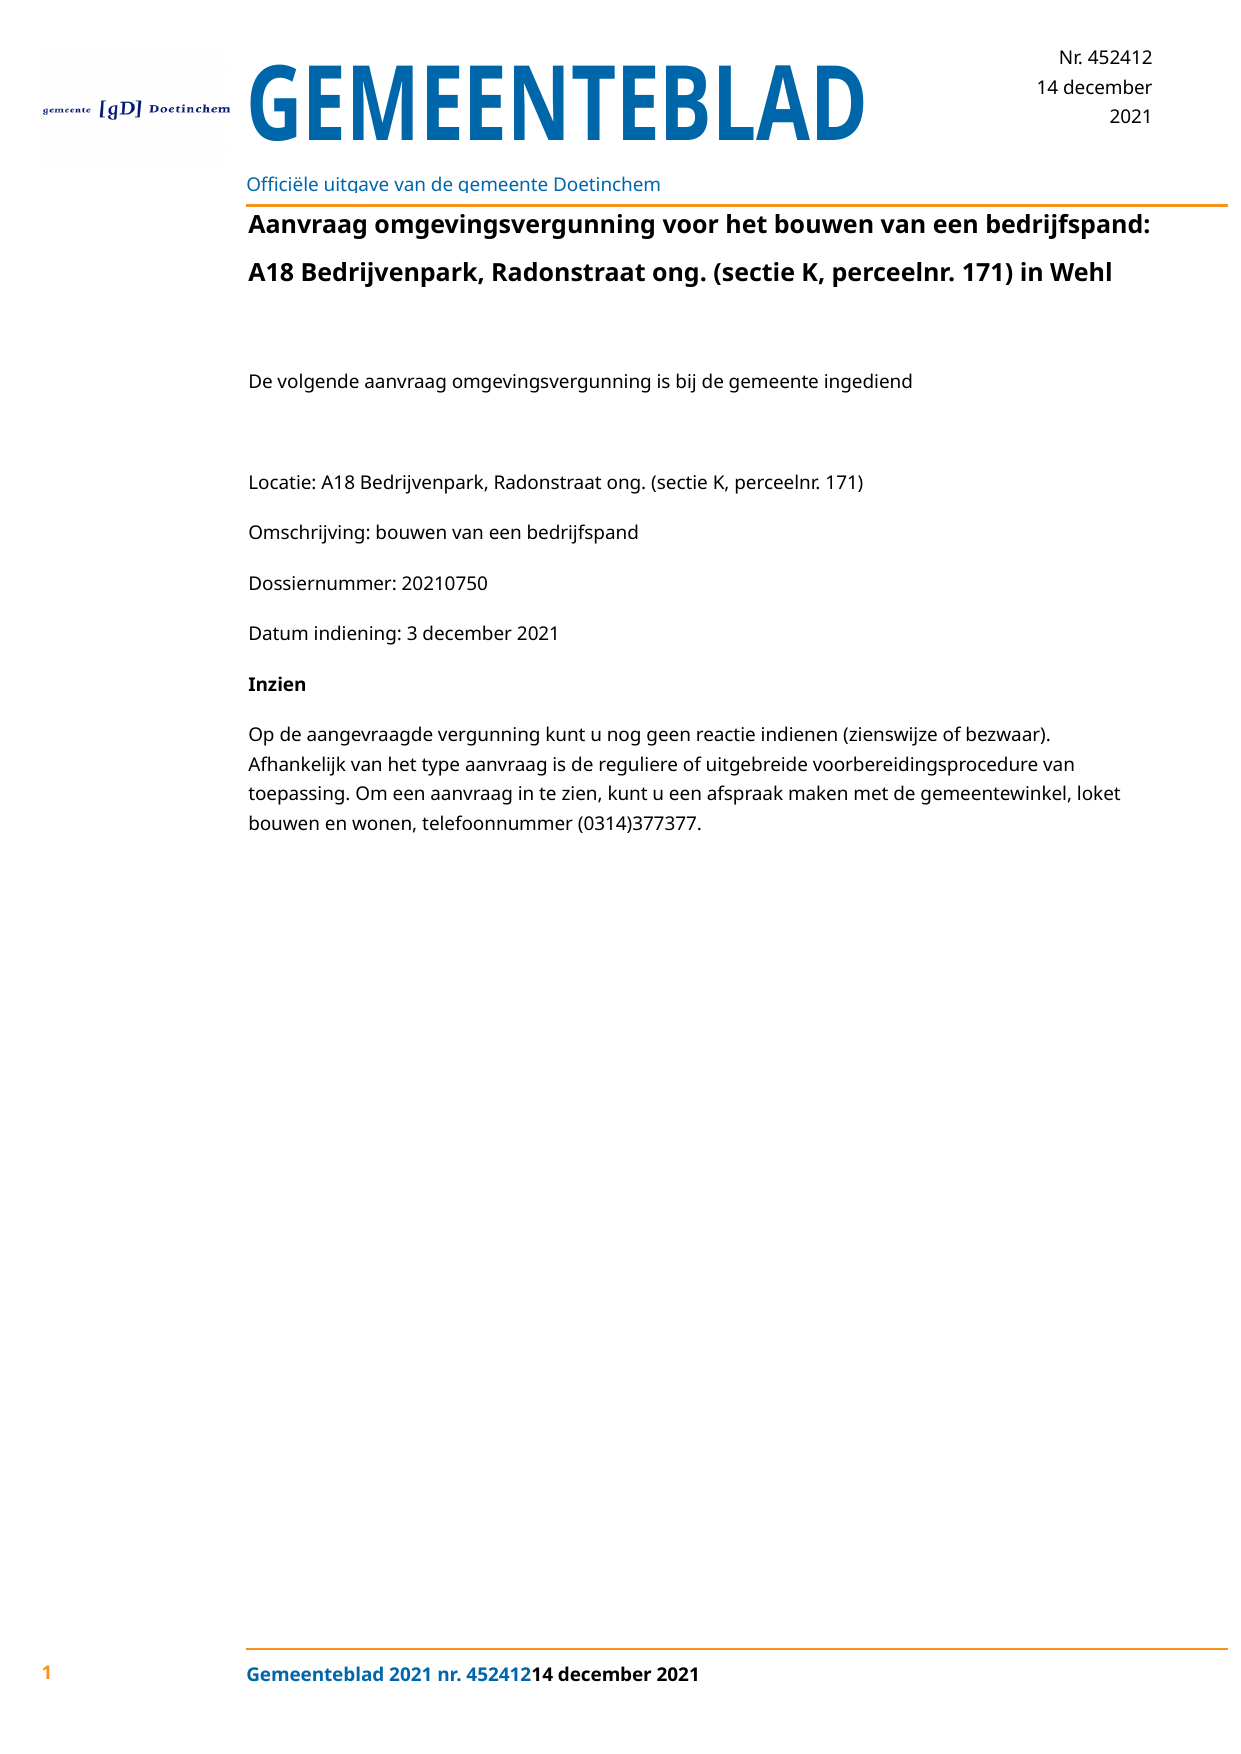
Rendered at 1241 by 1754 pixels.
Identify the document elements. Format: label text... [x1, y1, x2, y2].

text Inzien [248, 671, 1152, 697]
text De volgende aanvraag omgevingsvergunning is bij de gemeente ingediend [248, 368, 1152, 394]
picture [41, 47, 231, 172]
text Omschrijving: bouwen van een bedrijfspand [248, 519, 1152, 545]
text Dossiernummer: 20210750 [248, 570, 1152, 596]
text Aanvraag omgevingsvergunning voor het bouwen van een bedrijfspand: A18 Bedrijvenpark, Radonstraat ong. (sectie K, perceelnr. 171) in Wehl [248, 207, 1152, 288]
text Op de aangevraagde vergunning kunt u nog geen reactie indienen (zienswijze of bezwaar). Afhankelijk van het type aanvraag is de reguliere of uitgebreide voorbereidingsprocedure van toepassing. Om een aanvraag in te zien, kunt u een afspraak maken met de gemeentewinkel, loket bouwen en wonen, telefoonnummer (0314)377377. [248, 721, 1152, 836]
text Locatie: A18 Bedrijvenpark, Radonstraat ong. (sectie K, perceelnr. 171) [248, 469, 1152, 495]
text Datum indiening: 3 december 2021 [248, 620, 1152, 646]
